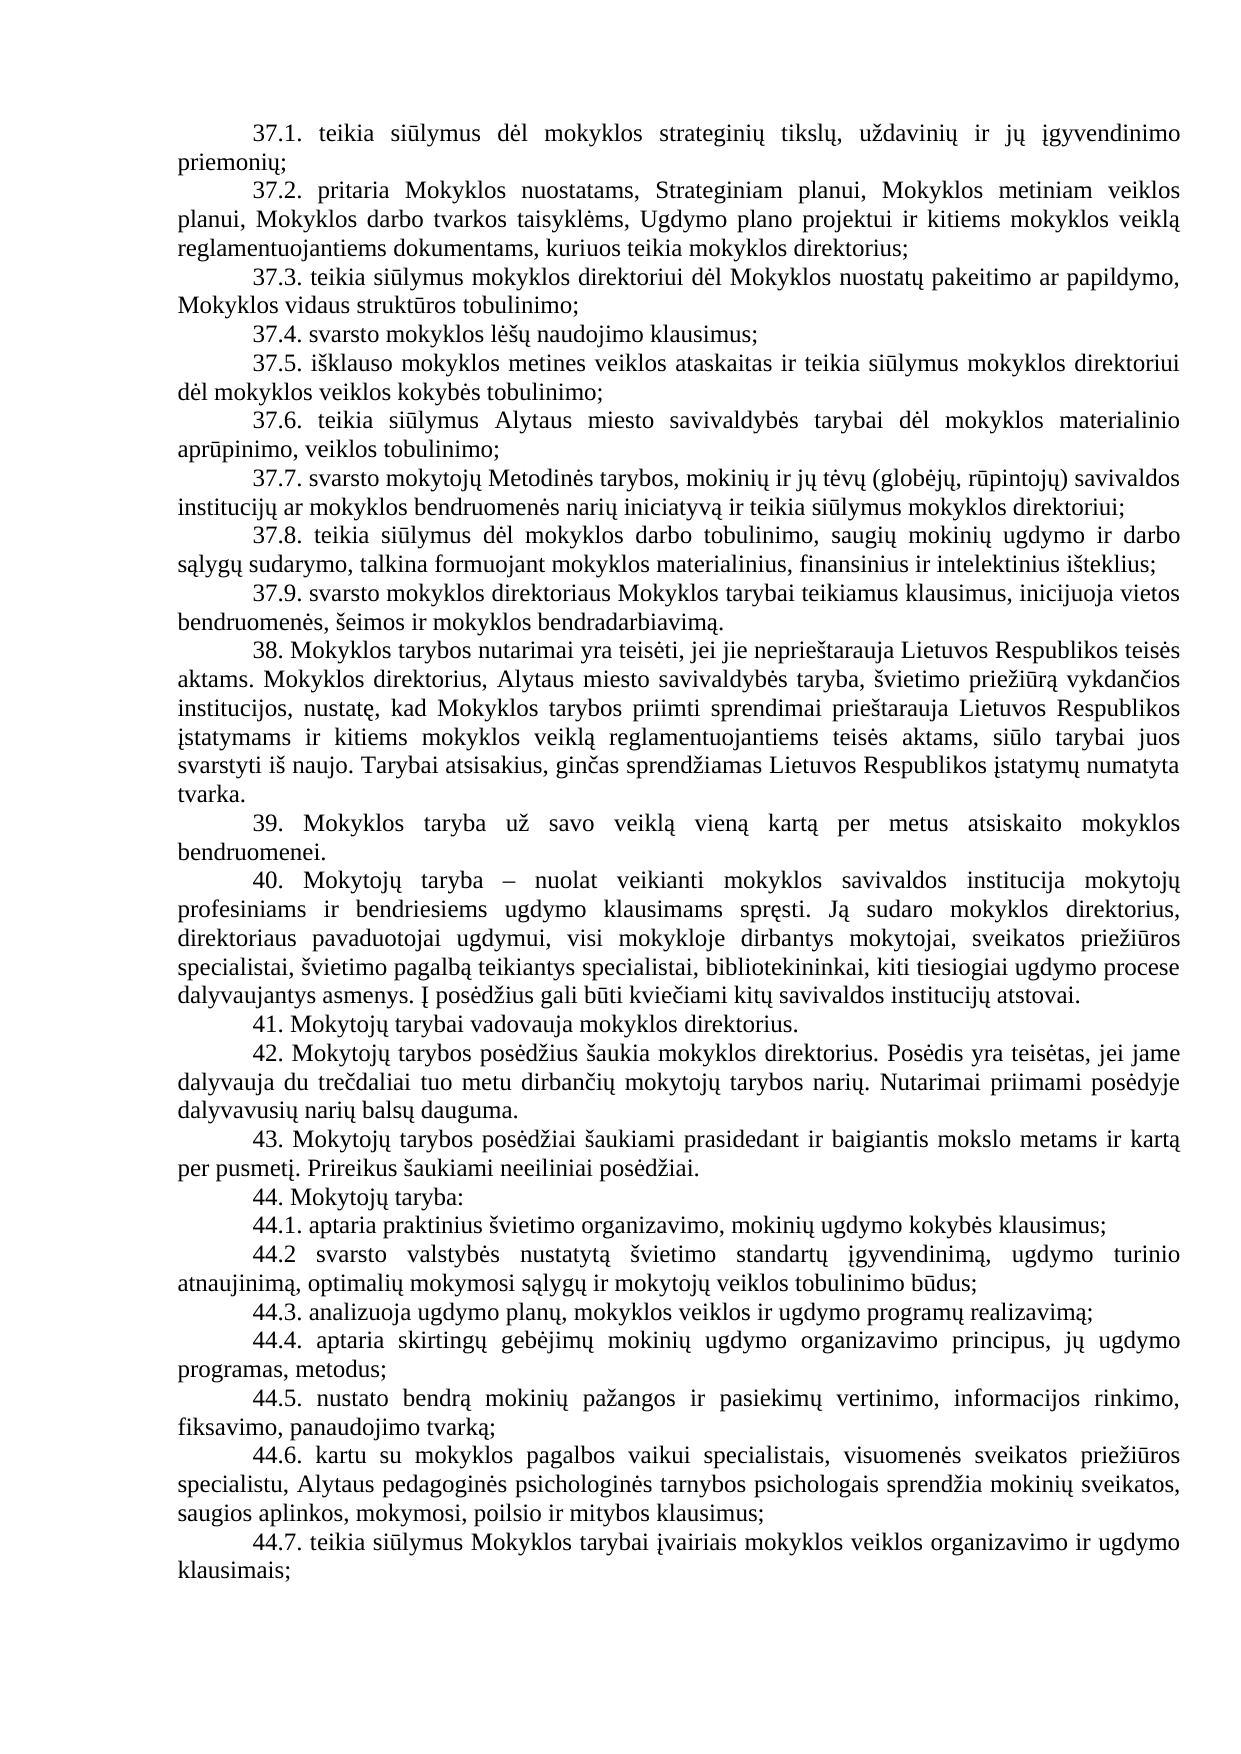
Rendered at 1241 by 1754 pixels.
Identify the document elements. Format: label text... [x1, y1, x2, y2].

text 37.2. pritaria Mokyklos nuostatams, Strateginiam planui, Mokyklos metiniam veiklos planui, Mokyklos darbo tvarkos taisyklėms, Ugdymo plano projektui ir kitiems mokyklos veiklą reglamentuojantiems dokumentams, kuriuos teikia mokyklos direktorius; [177, 176, 1181, 262]
text 37.1. teikia siūlymus dėl mokyklos strateginių tikslų, uždavinių ir jų įgyvendinimo priemonių; [177, 118, 1181, 176]
text 37.8. teikia siūlymus dėl mokyklos darbo tobulinimo, saugių mokinių ugdymo ir darbo sąlygų sudarymo, talkina formuojant mokyklos materialinius, finansinius ir intelektinius išteklius; [177, 521, 1181, 578]
text 39. Mokyklos taryba už savo veiklą vieną kartą per metus atsiskaito mokyklos bendruomenei. [177, 808, 1181, 866]
text 37.6. teikia siūlymus Alytaus miesto savivaldybės tarybai dėl mokyklos materialinio aprūpinimo, veiklos tobulinimo; [177, 406, 1181, 463]
text 44.3. analizuoja ugdymo planų, mokyklos veiklos ir ugdymo programų realizavimą; [177, 1297, 1181, 1326]
text 40. Mokytojų taryba – nuolat veikianti mokyklos savivaldos institucija mokytojų profesiniams ir bendriesiems ugdymo klausimams spręsti. Ją sudaro mokyklos direktorius, direktoriaus pavaduotojai ugdymui, visi mokykloje dirbantys mokytojai, sveikatos priežiūros specialistai, švietimo pagalbą teikiantys specialistai, bibliotekininkai, kiti tiesiogiai ugdymo procese dalyvaujantys asmenys. Į posėdžius gali būti kviečiami kitų savivaldos institucijų atstovai. [177, 866, 1181, 1009]
text 37.4. svarsto mokyklos lėšų naudojimo klausimus; [177, 319, 1181, 348]
text 43. Mokytojų tarybos posėdžiai šaukiami prasidedant ir baigiantis mokslo metams ir kartą per pusmetį. Prireikus šaukiami neeiliniai posėdžiai. [177, 1124, 1181, 1182]
text 44.1. aptaria praktinius švietimo organizavimo, mokinių ugdymo kokybės klausimus; [177, 1211, 1181, 1239]
text 37.5. išklauso mokyklos metines veiklos ataskaitas ir teikia siūlymus mokyklos direktoriui dėl mokyklos veiklos kokybės tobulinimo; [177, 348, 1181, 406]
text 37.7. svarsto mokytojų Metodinės tarybos, mokinių ir jų tėvų (globėjų, rūpintojų) savivaldos institucijų ar mokyklos bendruomenės narių iniciatyvą ir teikia siūlymus mokyklos direktoriui; [177, 463, 1181, 521]
text 37.9. svarsto mokyklos direktoriaus Mokyklos tarybai teikiamus klausimus, inicijuoja vietos bendruomenės, šeimos ir mokyklos bendradarbiavimą. [177, 578, 1181, 636]
text 44.6. kartu su mokyklos pagalbos vaikui specialistais, visuomenės sveikatos priežiūros specialistu, Alytaus pedagoginės psichologinės tarnybos psichologais sprendžia mokinių sveikatos, saugios aplinkos, mokymosi, poilsio ir mitybos klausimus; [177, 1441, 1181, 1527]
text 42. Mokytojų tarybos posėdžius šaukia mokyklos direktorius. Posėdis yra teisėtas, jei jame dalyvauja du trečdaliai tuo metu dirbančių mokytojų tarybos narių. Nutarimai priimami posėdyje dalyvavusių narių balsų dauguma. [177, 1038, 1181, 1124]
text 41. Mokytojų tarybai vadovauja mokyklos direktorius. [177, 1009, 1181, 1038]
text 44. Mokytojų taryba: [177, 1182, 1181, 1211]
text 44.7. teikia siūlymus Mokyklos tarybai įvairiais mokyklos veiklos organizavimo ir ugdymo klausimais; [177, 1527, 1181, 1584]
text 44.2 svarsto valstybės nustatytą švietimo standartų įgyvendinimą, ugdymo turinio atnaujinimą, optimalių mokymosi sąlygų ir mokytojų veiklos tobulinimo būdus; [177, 1239, 1181, 1297]
text 38. Mokyklos tarybos nutarimai yra teisėti, jei jie neprieštarauja Lietuvos Respublikos teisės aktams. Mokyklos direktorius, Alytaus miesto savivaldybės taryba, švietimo priežiūrą vykdančios institucijos, nustatę, kad Mokyklos tarybos priimti sprendimai prieštarauja Lietuvos Respublikos įstatymams ir kitiems mokyklos veiklą reglamentuojantiems teisės aktams, siūlo tarybai juos svarstyti iš naujo. Tarybai atsisakius, ginčas sprendžiamas Lietuvos Respublikos įstatymų numatyta tvarka. [177, 636, 1181, 808]
text 44.5. nustato bendrą mokinių pažangos ir pasiekimų vertinimo, informacijos rinkimo, fiksavimo, panaudojimo tvarką; [177, 1383, 1181, 1441]
text 37.3. teikia siūlymus mokyklos direktoriui dėl Mokyklos nuostatų pakeitimo ar papildymo, Mokyklos vidaus struktūros tobulinimo; [177, 262, 1181, 319]
text 44.4. aptaria skirtingų gebėjimų mokinių ugdymo organizavimo principus, jų ugdymo programas, metodus; [177, 1326, 1181, 1383]
